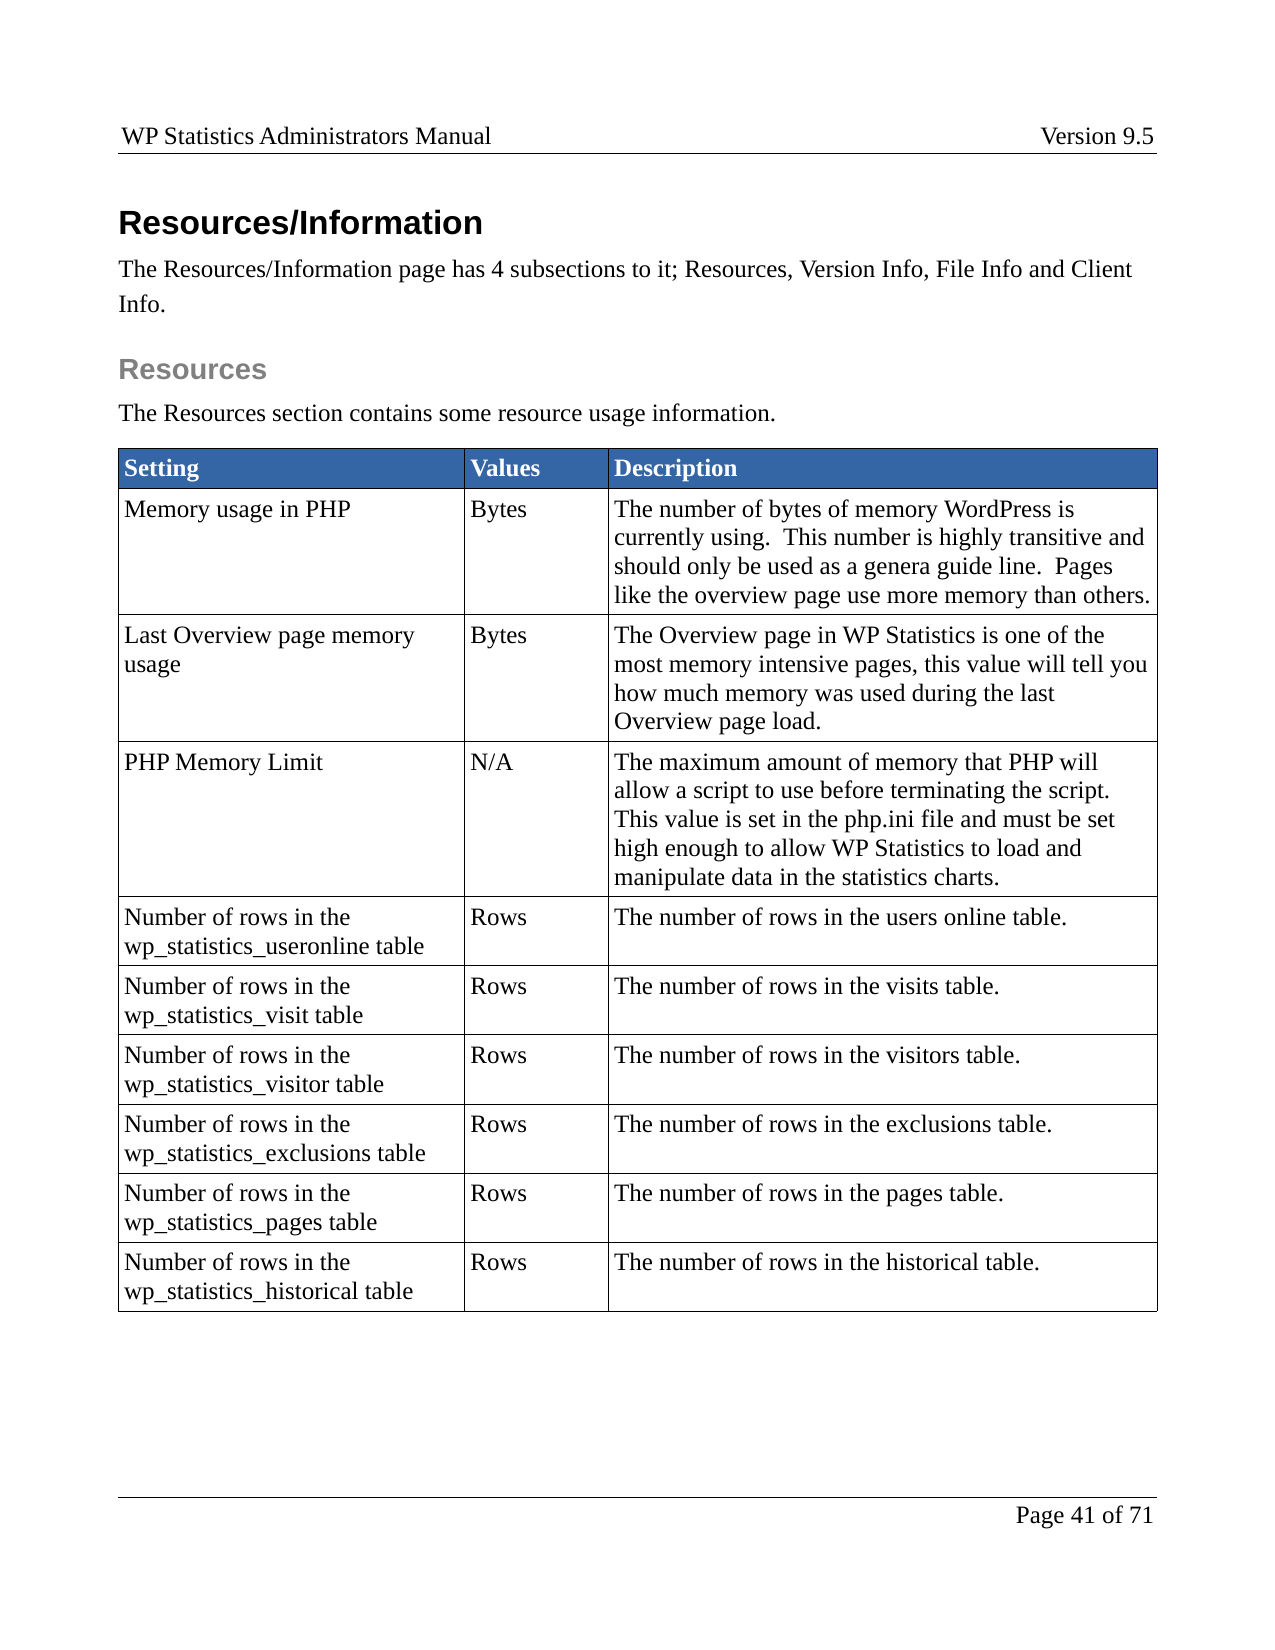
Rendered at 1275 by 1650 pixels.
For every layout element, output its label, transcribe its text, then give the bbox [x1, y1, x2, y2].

table_cell Rows [465, 1105, 608, 1172]
table_header Values [465, 449, 608, 488]
table_header Description [609, 449, 1157, 488]
table_cell Number of rows in the wp_statistics_historical table [119, 1243, 464, 1311]
table_cell Number of rows in the wp_statistics_useronline table [119, 897, 464, 965]
table_cell Rows [465, 1035, 608, 1103]
table_cell The number of rows in the visits table. [609, 966, 1157, 1034]
table_cell Rows [465, 966, 608, 1034]
text The Resources section contains some resource usage information. [118, 398, 1157, 427]
text The Resources/Information page has 4 subsections to it; Resources, Version Info, File Info and Client Info. [118, 254, 1157, 317]
table_cell The number of rows in the historical table. [609, 1243, 1157, 1311]
table_cell Rows [465, 897, 608, 965]
subtitle Resources [118, 352, 1157, 386]
table_cell Number of rows in the wp_statistics_visitor table [119, 1035, 464, 1103]
table_cell Rows [465, 1243, 608, 1311]
table_cell The Overview page in WP Statistics is one of the most memory intensive pages, this value will tell you how much memory was used during the last Overview page load. [609, 615, 1157, 741]
table_cell PHP Memory Limit [119, 742, 464, 896]
table_cell The number of rows in the users online table. [609, 897, 1157, 965]
table_cell The number of rows in the exclusions table. [609, 1105, 1157, 1172]
table_cell The number of rows in the pages table. [609, 1174, 1157, 1242]
subtitle Resources/Information [118, 203, 1157, 242]
table_cell Bytes [465, 489, 608, 614]
table_cell Memory usage in PHP [119, 489, 464, 614]
table_cell Bytes [465, 615, 608, 741]
table_cell The maximum amount of memory that PHP will allow a script to use before terminating the script. This value is set in the php.ini file and must be set high enough to allow WP Statistics to load and manipulate data in the statistics charts. [609, 742, 1157, 896]
table_cell Number of rows in the wp_statistics_visit table [119, 966, 464, 1034]
table_cell Last Overview page memory usage [119, 615, 464, 741]
table_header Setting [119, 449, 464, 488]
table_cell N/A [465, 742, 608, 896]
table_cell The number of rows in the visitors table. [609, 1035, 1157, 1103]
table_cell Number of rows in the wp_statistics_pages table [119, 1174, 464, 1242]
table_cell Rows [465, 1174, 608, 1242]
table_cell Number of rows in the wp_statistics_exclusions table [119, 1105, 464, 1172]
table_cell The number of bytes of memory WordPress is currently using. This number is highly transitive and should only be used as a genera guide line. Pages like the overview page use more memory than others. [609, 489, 1157, 614]
